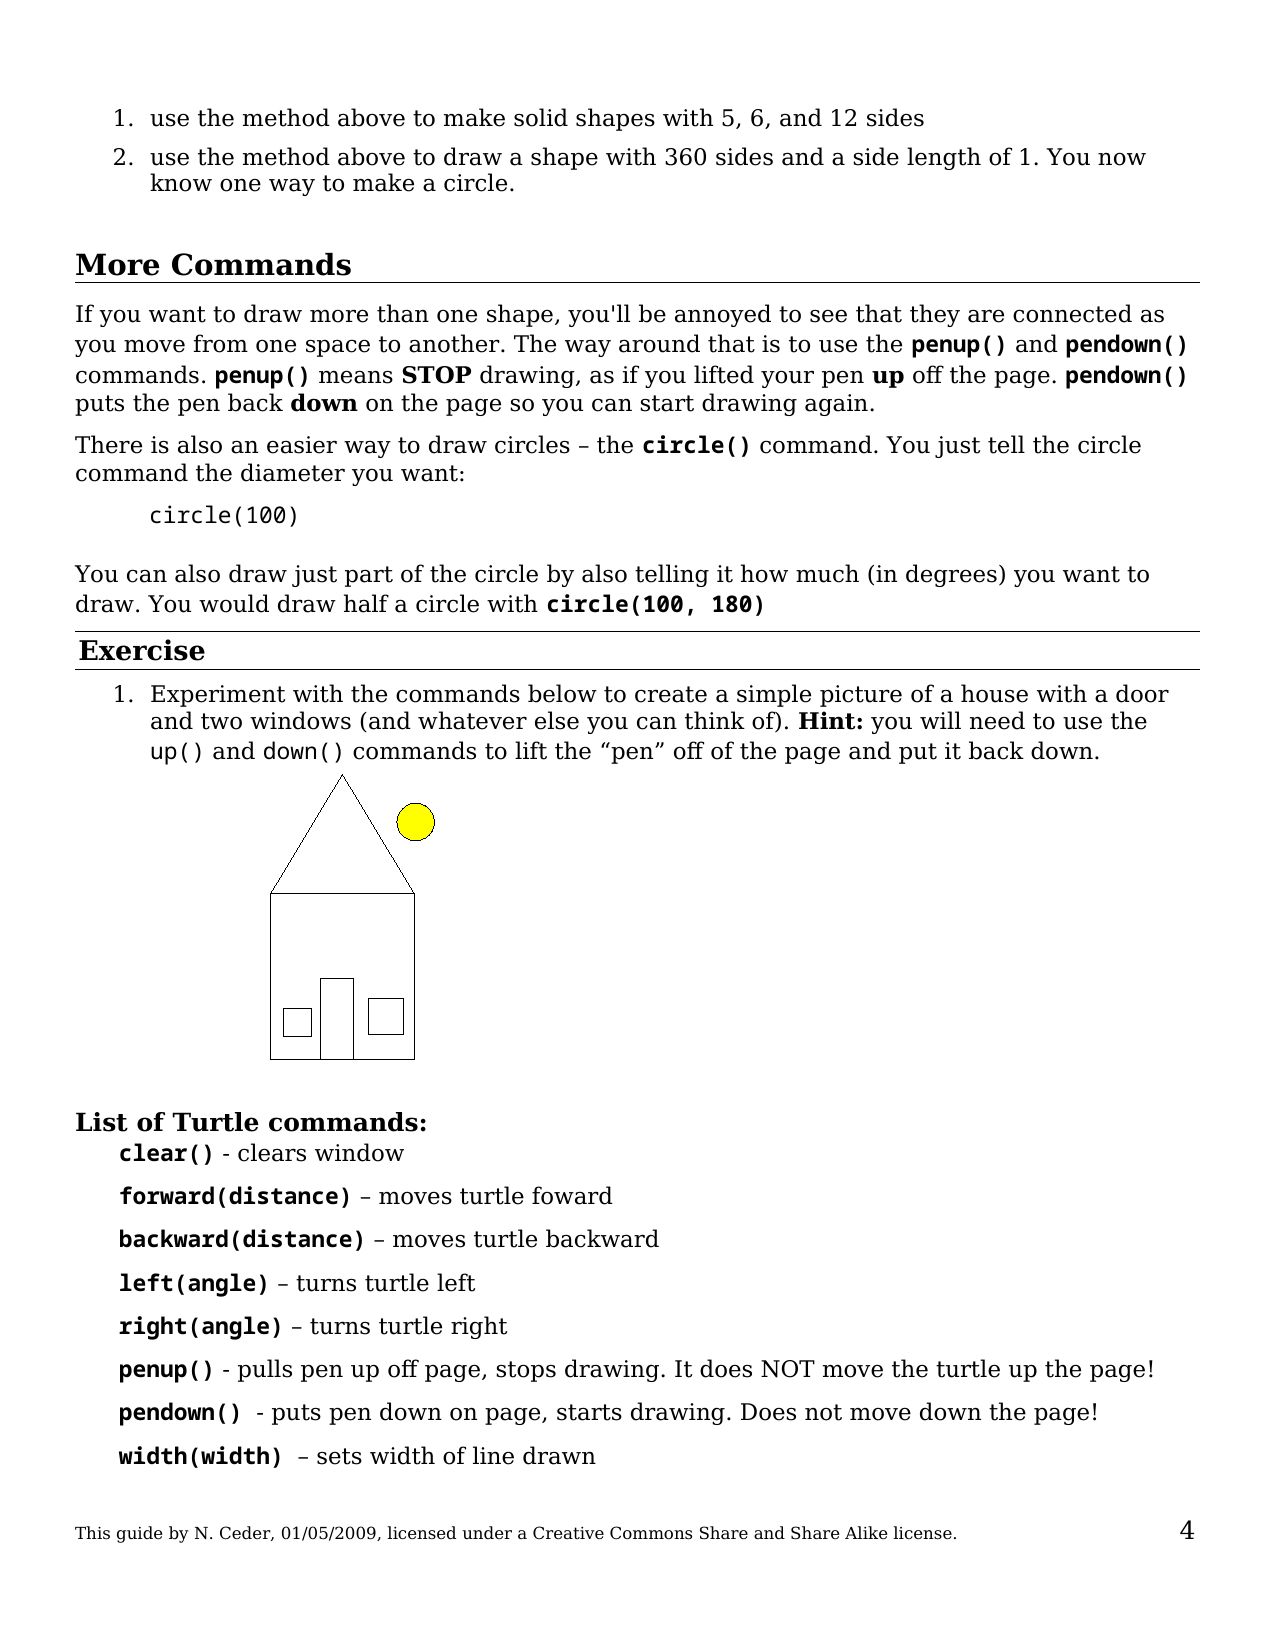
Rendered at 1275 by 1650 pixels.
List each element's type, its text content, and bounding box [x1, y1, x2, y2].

list use the method above to make solid shapes with 5, 6, and 12 sides [112, 105, 1200, 132]
text More Commands [75, 248, 1200, 282]
text width(width) – sets width of line drawn [119, 1439, 1200, 1471]
text List of Turtle commands: [75, 1108, 1200, 1137]
list Experiment with the commands below to create a simple picture of a house with a door and two windows (and whatever else you can think of). Hint: you will need to use the up() and down() commands to lift the “pen” off of the page and put it back down. [112, 681, 1200, 766]
text pendown() - puts pen down on page, starts drawing. Does not move down the page! [119, 1396, 1200, 1428]
list use the method above to draw a shape with 360 sides and a side length of 1. You now know one way to make a circle. [112, 144, 1200, 197]
text forward(distance) – moves turtle foward [119, 1180, 1200, 1211]
text circle(100) [75, 499, 1200, 530]
text clear() - clears window [119, 1137, 1200, 1168]
text left(angle) – turns turtle left [119, 1267, 1200, 1298]
text penup() - pulls pen up off page, stops drawing. It does NOT move the turtle up the page! [119, 1353, 1200, 1384]
text There is also an easier way to draw circles – the circle() command. You just tell the circle command the diameter you want: [75, 429, 1200, 487]
text backward(distance) – moves turtle backward [119, 1223, 1200, 1255]
text You can also draw just part of the circle by also telling it how much (in degrees) you want to draw. You would draw half a circle with circle(100, 180) [75, 561, 1200, 619]
text right(angle) – turns turtle right [119, 1310, 1200, 1341]
text Exercise [75, 632, 1200, 669]
text If you want to draw more than one shape, you'll be annoyed to see that they are connected as you move from one space to another. The way around that is to use the penup() and pendown() commands. penup() means STOP drawing, as if you lifted your pen up off the page. pendown() puts the pen back down on the page so you can start drawing again. [75, 301, 1200, 417]
